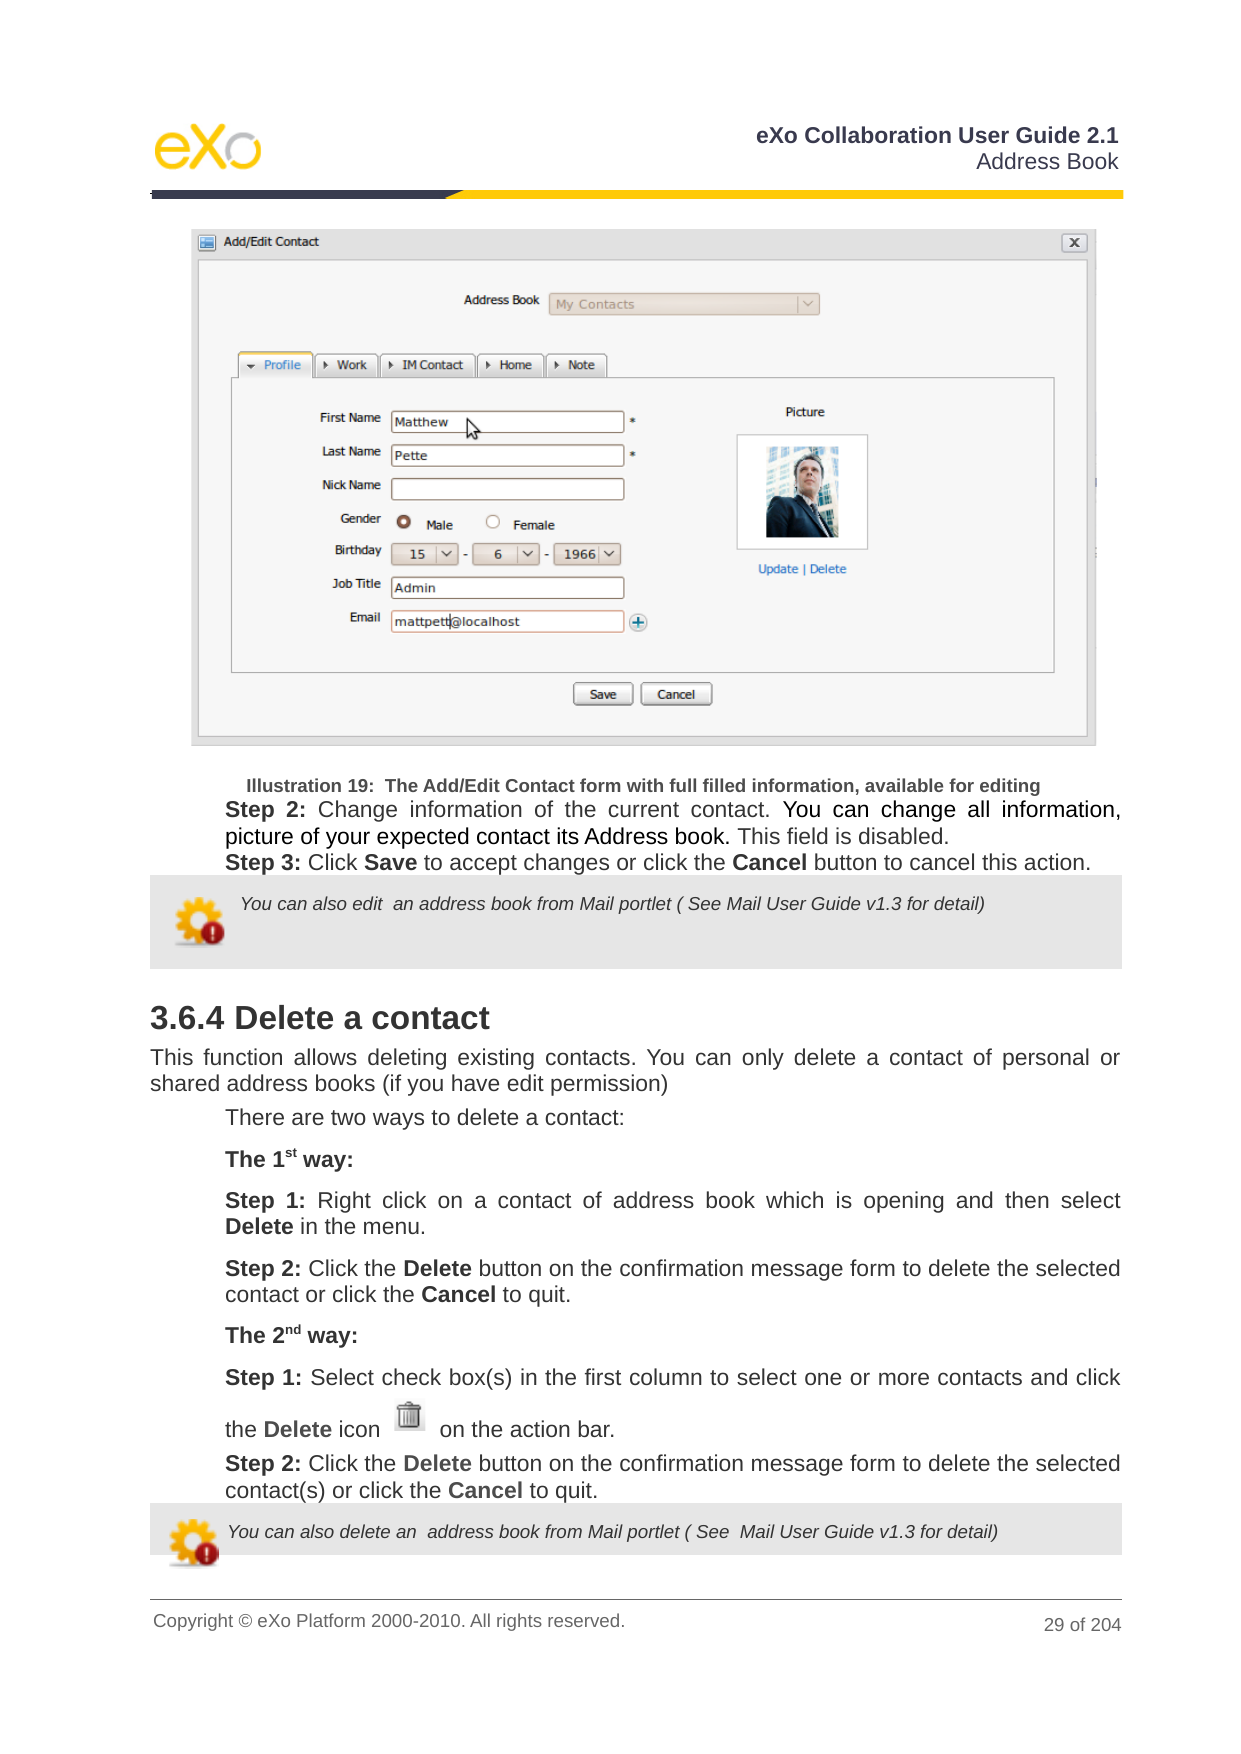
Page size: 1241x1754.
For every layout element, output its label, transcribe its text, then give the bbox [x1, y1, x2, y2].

picture [191, 229, 1097, 746]
list The 1st way: [187, 1146, 1122, 1172]
list There are two ways to delete a contact: [187, 1104, 1122, 1131]
list Step 2: Click the Delete button on the confirmation message form to delete the selected contact or click the Cancel to quit. [187, 1254, 1122, 1307]
text This function allows deleting existing contacts. You can only delete a contact of personal or shared address books (if you have edit permission) [150, 1044, 1122, 1097]
list The 2nd way: [187, 1322, 1122, 1349]
table_header [150, 1503, 221, 1555]
subtitle Delete a contact [150, 998, 1122, 1036]
list Step 2: Change information of the current contact. You can change all information, picture of your expected contact its Address book. This field is disabled. [173, 746, 1122, 849]
list Illustration 19: The Add/Edit Contact form with full filled information, available for editing [173, 746, 1114, 796]
table_header [150, 875, 234, 969]
list Step 3: Click Save to accept changes or click the Cancel button to cancel this action. [187, 849, 1122, 875]
table_header You can also delete an address book from Mail portlet ( See Mail User Guide v1.3 for detail) [221, 1503, 1122, 1555]
list Step 2: Click the Delete button on the confirmation message form to delete the selected contact(s) or click the Cancel to quit. [187, 1450, 1122, 1503]
picture [174, 897, 225, 948]
list Step 1: Select check box(s) in the first column to select one or more contacts and click the Delete icon on the action bar. [187, 1364, 1122, 1443]
picture [151, 190, 1124, 199]
list Step 1: Right click on a contact of address book which is opening and then select Delete in the menu. [187, 1187, 1122, 1239]
picture [168, 1519, 219, 1569]
table_header You can also edit an address book from Mail portlet ( See Mail User Guide v1.3 for detail) [234, 875, 1122, 969]
picture [155, 123, 262, 170]
picture [394, 1397, 426, 1431]
